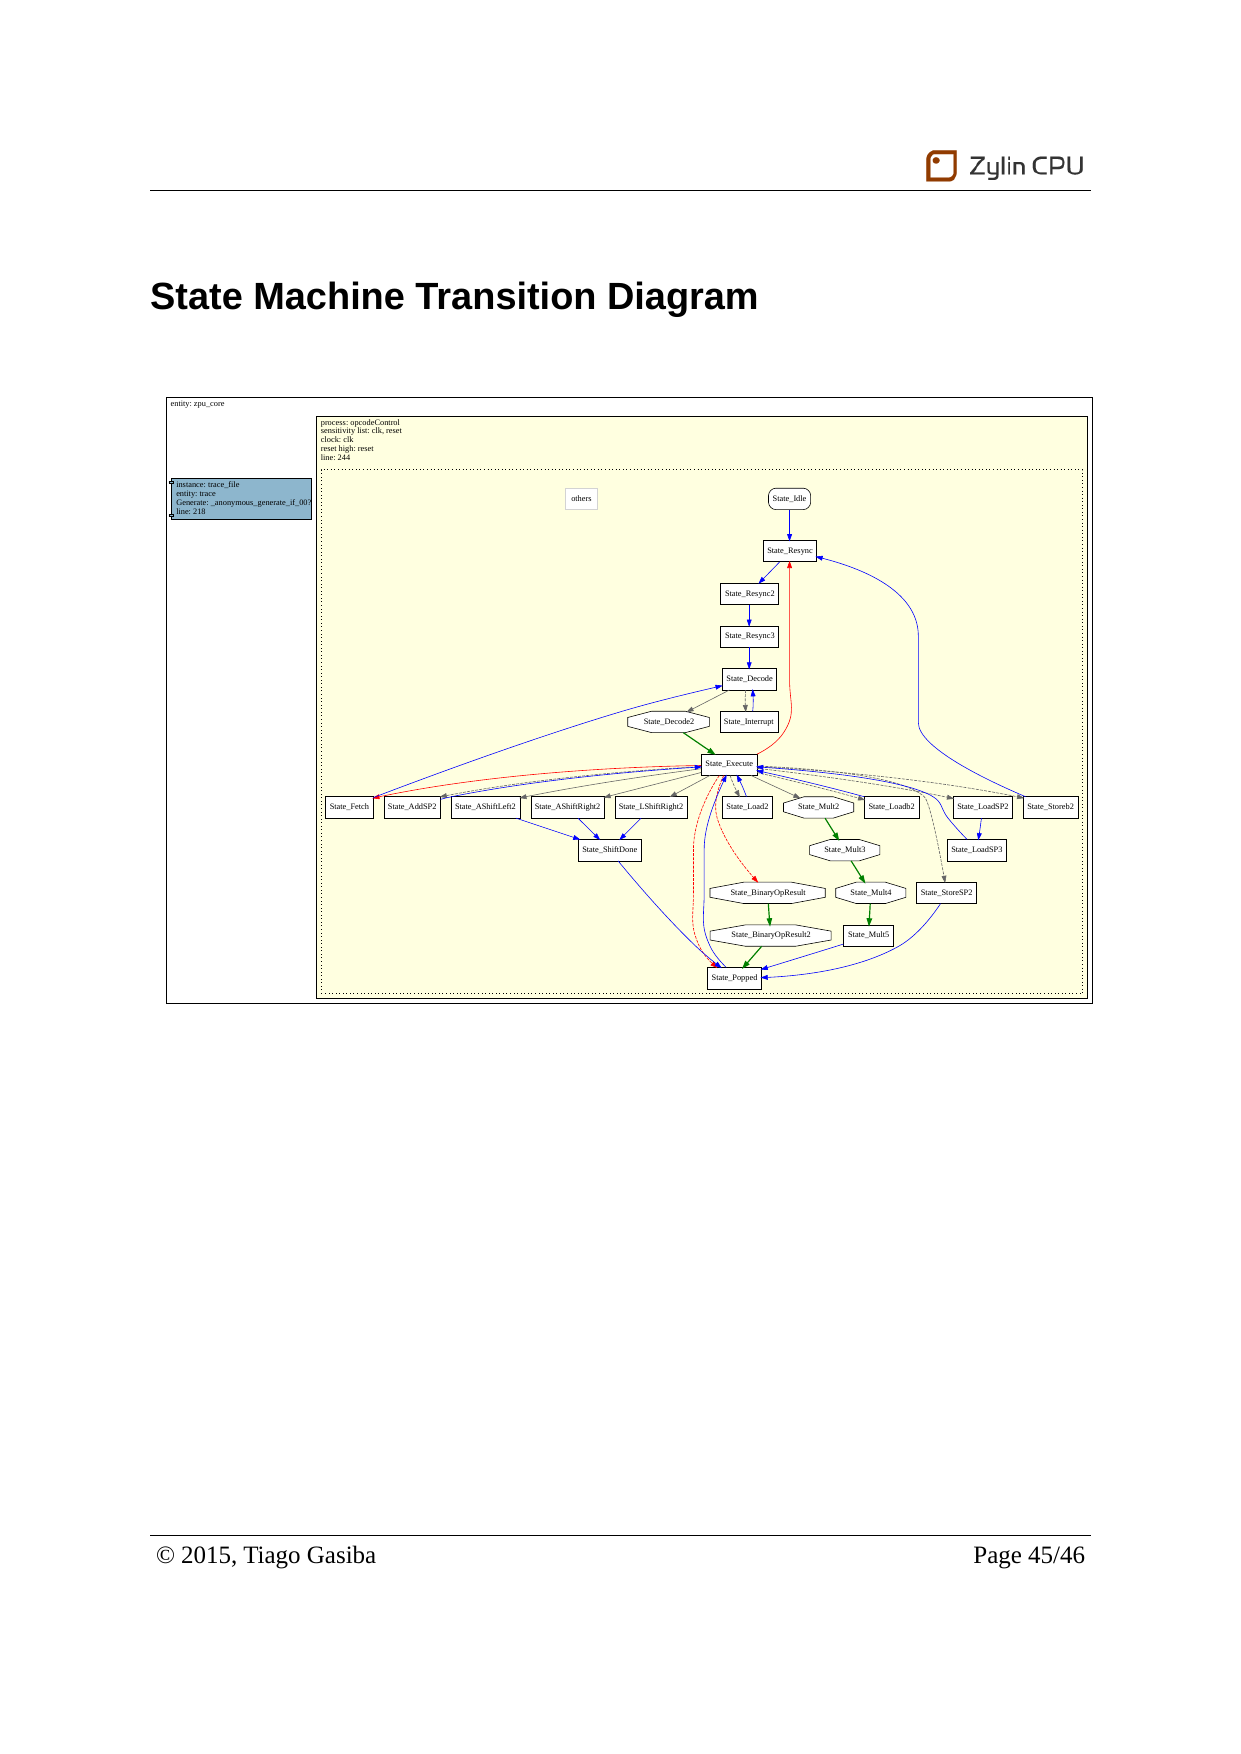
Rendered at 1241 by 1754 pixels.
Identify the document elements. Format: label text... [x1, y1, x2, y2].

subtitle State Machine Transition Diagram [150, 274, 1091, 318]
picture [922, 148, 1151, 185]
